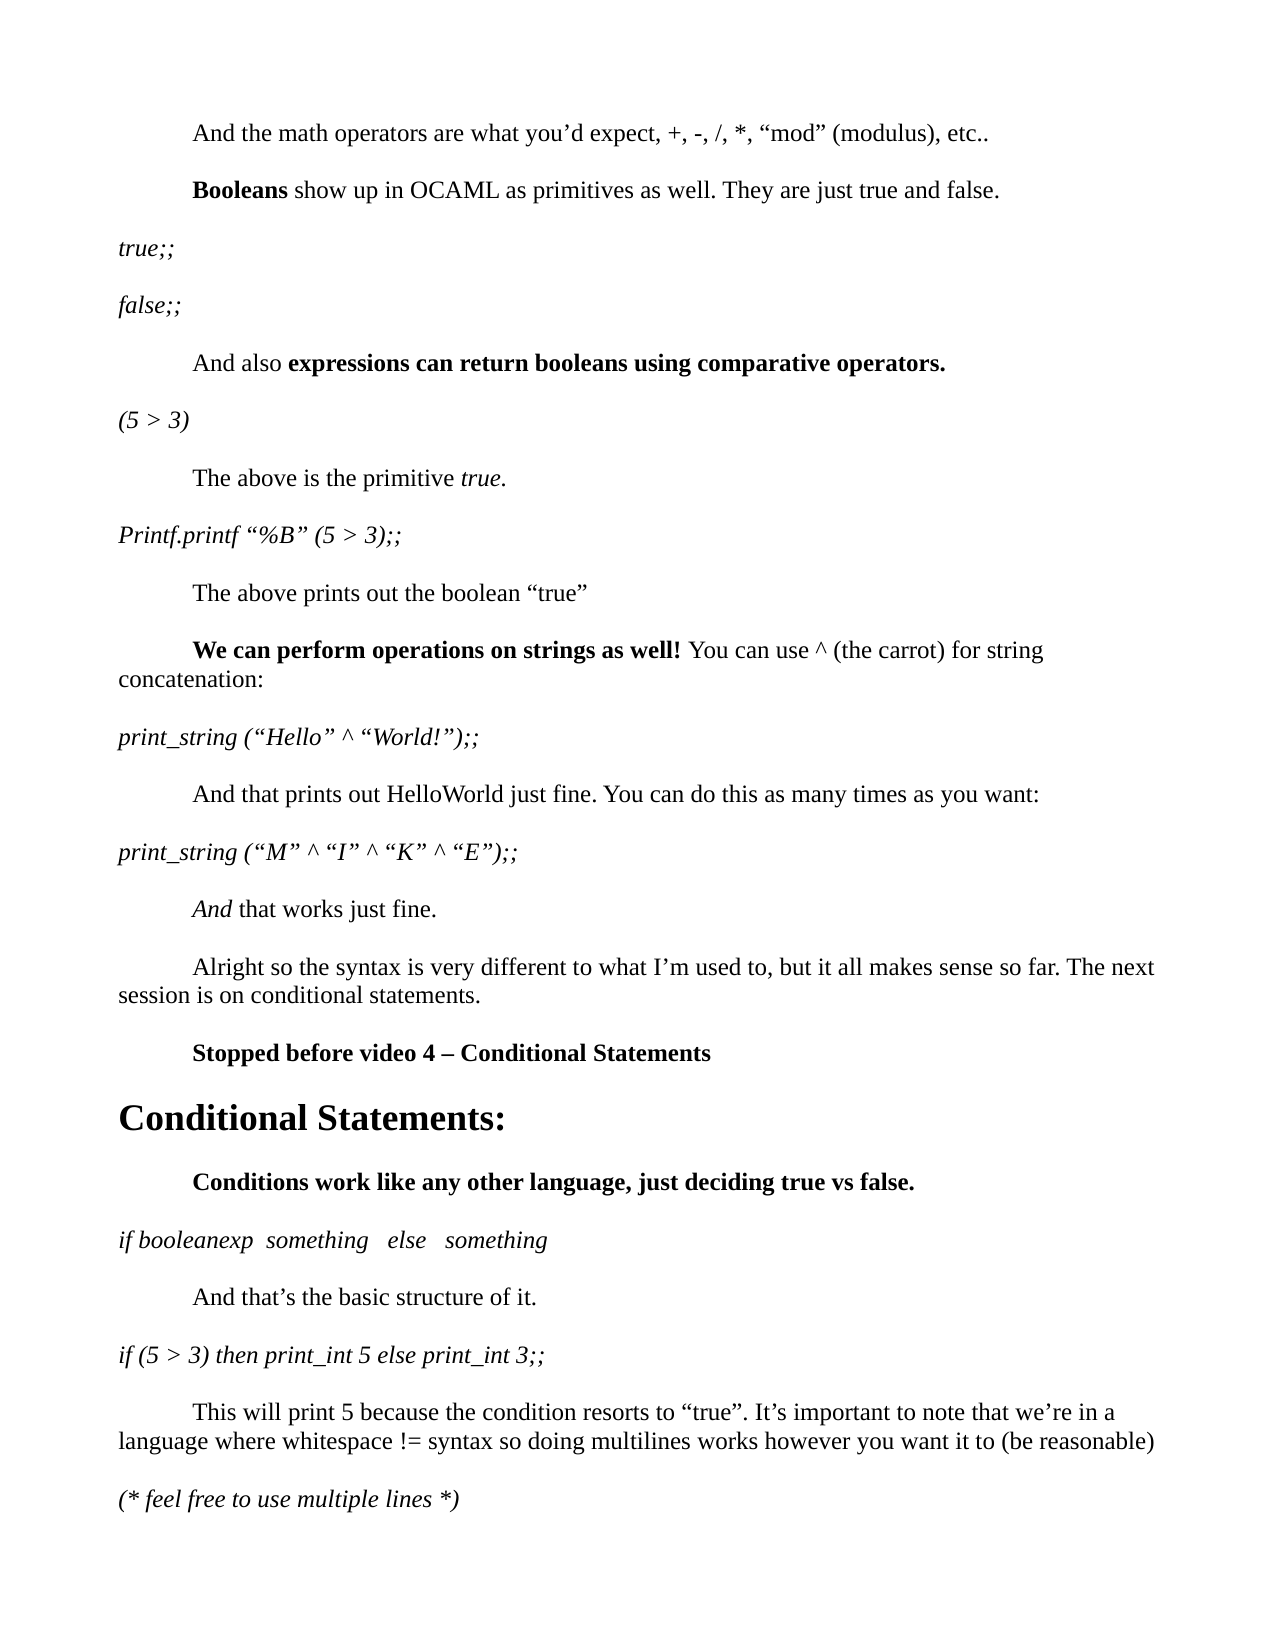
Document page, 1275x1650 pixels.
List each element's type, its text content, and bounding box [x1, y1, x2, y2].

text print_string (“Hello” ^ “World!”);; [118, 722, 1157, 751]
text false;; [118, 291, 1157, 319]
text if booleanexp something else something [118, 1225, 1157, 1254]
text if (5 > 3) then print_int 5 else print_int 3;; [118, 1340, 1157, 1369]
text This will print 5 because the condition resorts to “true”. It’s important to note that we’re in a language where whitespace != syntax so doing multilines works however you want it to (be reasonable) [118, 1397, 1157, 1455]
text And also expressions can return booleans using comparative operators. [118, 348, 1157, 377]
text Booleans show up in OCAML as primitives as well. They are just true and false. [118, 176, 1157, 204]
text (5 > 3) [118, 406, 1157, 434]
text true;; [118, 233, 1157, 262]
text print_string (“M” ^ “I” ^ “K” ^ “E”);; [118, 837, 1157, 866]
text Conditions work like any other language, just deciding true vs false. [118, 1167, 1157, 1196]
text And that prints out HelloWorld just fine. You can do this as many times as you want: [118, 779, 1157, 808]
text Printf.printf “%B” (5 > 3);; [118, 521, 1157, 549]
text The above is the primitive true. [118, 463, 1157, 492]
text And the math operators are what you’d expect, +, -, /, *, “mod” (modulus), etc.. [118, 118, 1157, 147]
text (* feel free to use multiple lines *) [118, 1484, 1157, 1512]
text The above prints out the boolean “true” [118, 578, 1157, 607]
text Alright so the syntax is very different to what I’m used to, but it all makes sense so far. The next session is on conditional statements. [118, 952, 1157, 1009]
text Stopped before video 4 – Conditional Statements [118, 1038, 1157, 1067]
text And that’s the basic structure of it. [118, 1282, 1157, 1311]
text We can perform operations on strings as well! You can use ^ (the carrot) for string concatenation: [118, 636, 1157, 693]
text And that works just fine. [118, 894, 1157, 923]
text Conditional Statements: [118, 1096, 1157, 1139]
